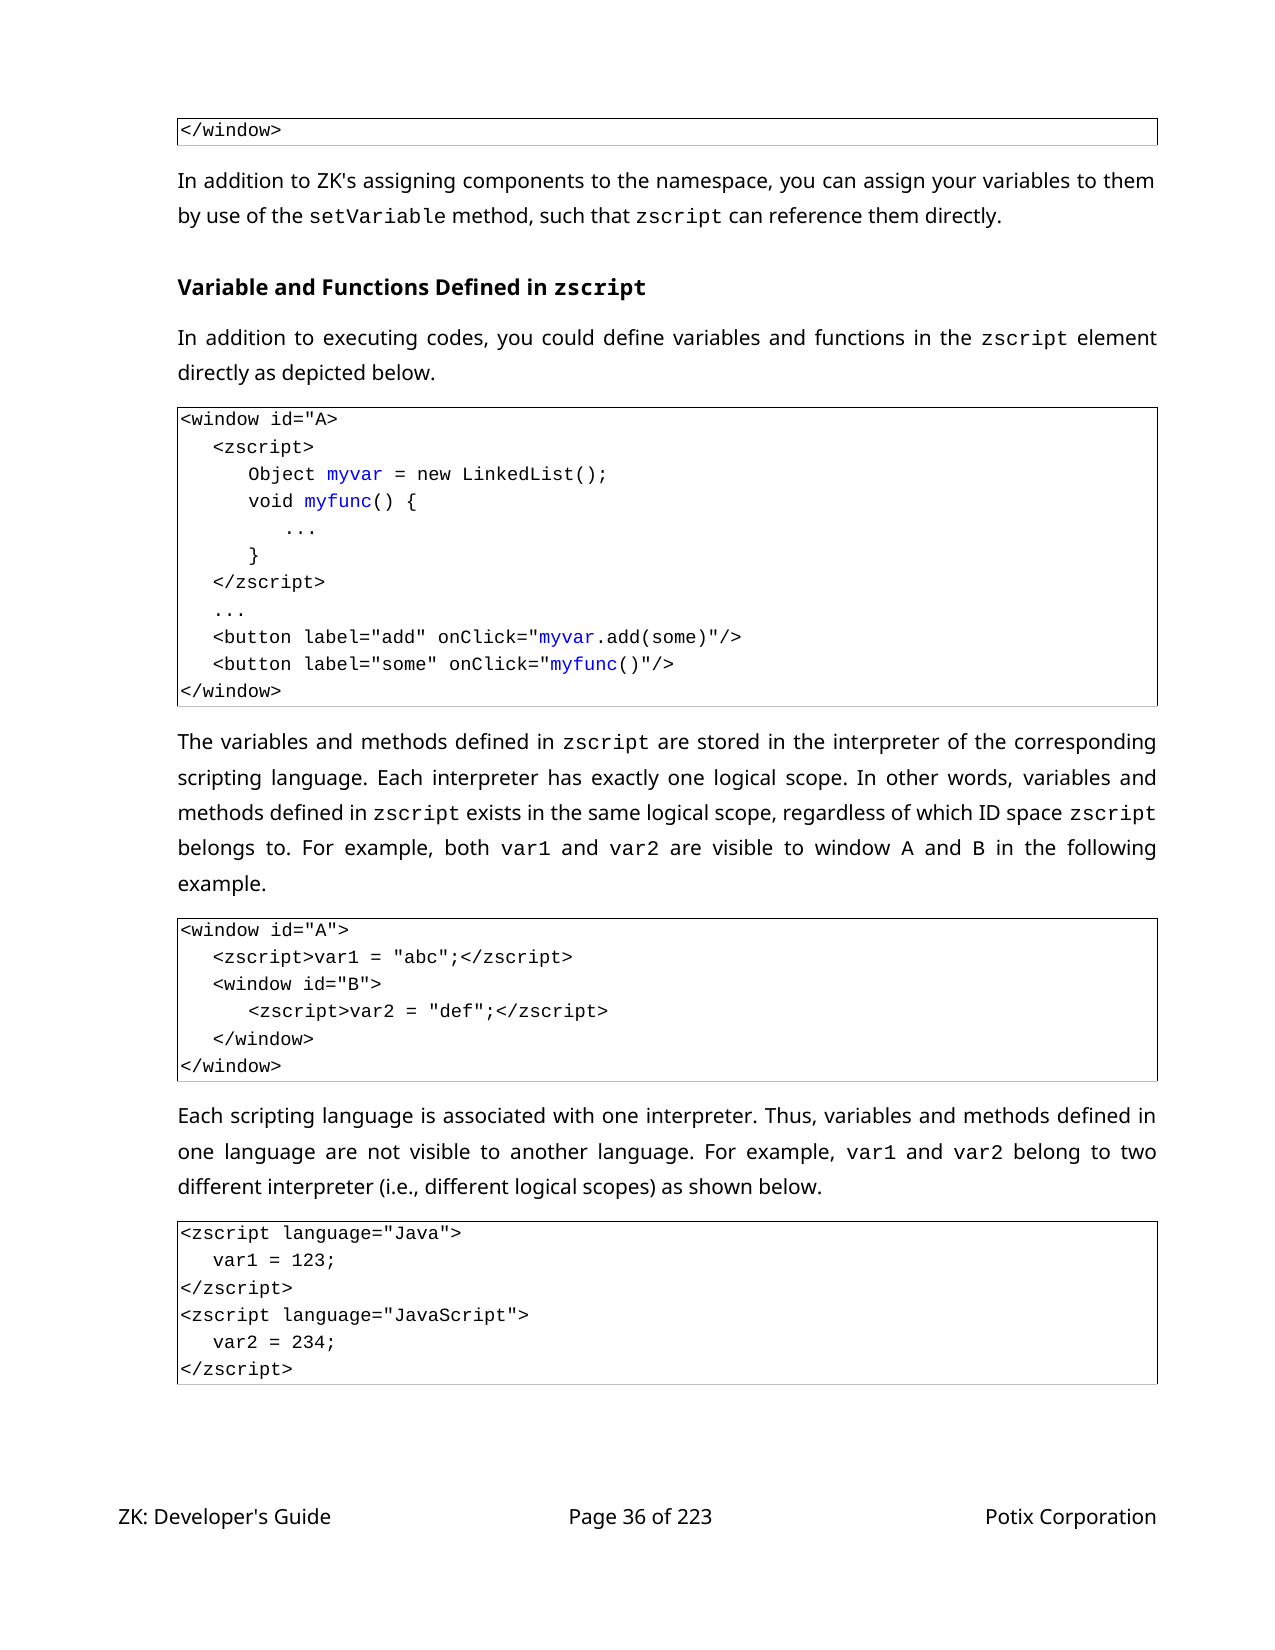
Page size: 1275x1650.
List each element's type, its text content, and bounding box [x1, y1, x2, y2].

text The variables and methods defined in zscript are stored in the interpreter of the corresponding scripting language. Each interpreter has exactly one logical scope. In other words, variables and methods defined in zscript exists in the same logical scope, regardless of which ID space zscript belongs to. For example, both var1 and var2 are visible to window A and B in the following example. [177, 727, 1157, 897]
text In addition to ZK's assigning components to the namespace, you can assign your variables to them by use of the setVariable method, such that zscript can reference them directly. [177, 166, 1157, 230]
text In addition to executing codes, you could define variables and functions in the zscript element directly as depicted below. [177, 323, 1157, 387]
text </zscript> [178, 1276, 1157, 1300]
text <zscript> [178, 434, 1157, 459]
text <window id="A"> [178, 919, 1157, 942]
text void myfunc() { [178, 489, 1157, 513]
text <button label="some" onClick="myfunc()"/> [178, 652, 1157, 676]
text ... [178, 598, 1157, 622]
text </zscript> [178, 1357, 1157, 1384]
text <window id="B"> [178, 972, 1157, 996]
text <zscript>var1 = "abc";</zscript> [178, 945, 1157, 969]
text <zscript language="Java"> [178, 1222, 1157, 1245]
text Object myvar = new LinkedList(); [178, 462, 1157, 486]
text ... [178, 516, 1157, 540]
text <zscript language="JavaScript"> [178, 1303, 1157, 1327]
text var2 = 234; [178, 1330, 1157, 1354]
text </window> [178, 119, 1157, 145]
subtitle Variable and Functions Defined in zscript [177, 272, 1157, 302]
text <zscript>var2 = "def";</zscript> [178, 999, 1157, 1023]
text </window> [178, 1054, 1157, 1081]
text var1 = 123; [178, 1248, 1157, 1273]
text <button label="add" onClick="myvar.add(some)"/> [178, 625, 1157, 649]
text </window> [178, 679, 1157, 706]
text } [178, 543, 1157, 567]
text </window> [178, 1026, 1157, 1051]
text <window id="A> [178, 408, 1157, 432]
text Each scripting language is associated with one interpreter. Thus, variables and methods defined in one language are not visible to another language. For example, var1 and var2 belong to two different interpreter (i.e., different logical scopes) as shown below. [177, 1102, 1157, 1201]
text </zscript> [178, 570, 1157, 595]
